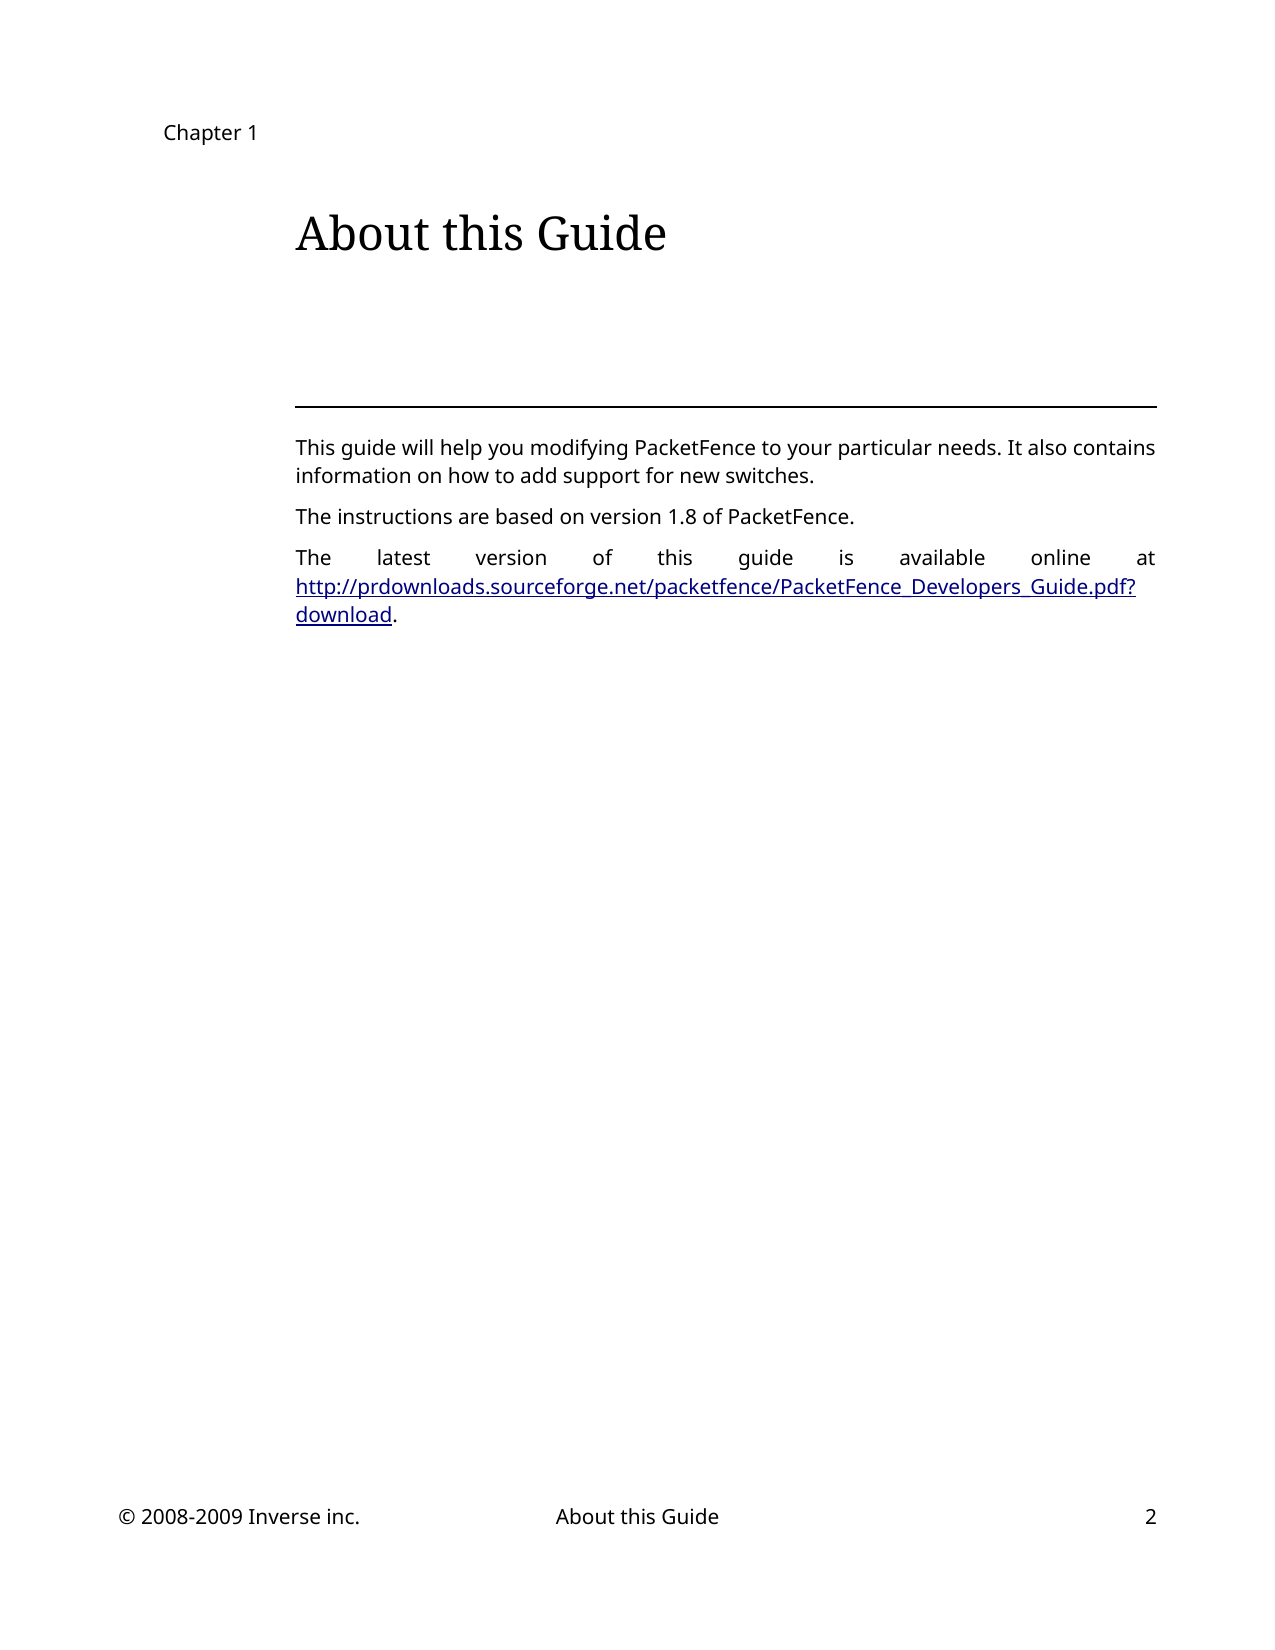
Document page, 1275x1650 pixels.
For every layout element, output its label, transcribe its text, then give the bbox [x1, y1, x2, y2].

subtitle About this Guide [295, 201, 1157, 406]
text The latest version of this guide is available online at http://prdownloads.sourceforge.net/packetfence/PacketFence_Developers_Guide.pdf?download. [295, 543, 1157, 629]
text The instructions are based on version 1.8 of PacketFence. [295, 502, 1157, 531]
text This guide will help you modifying PacketFence to your particular needs. It also contains information on how to add support for new switches. [295, 433, 1157, 490]
